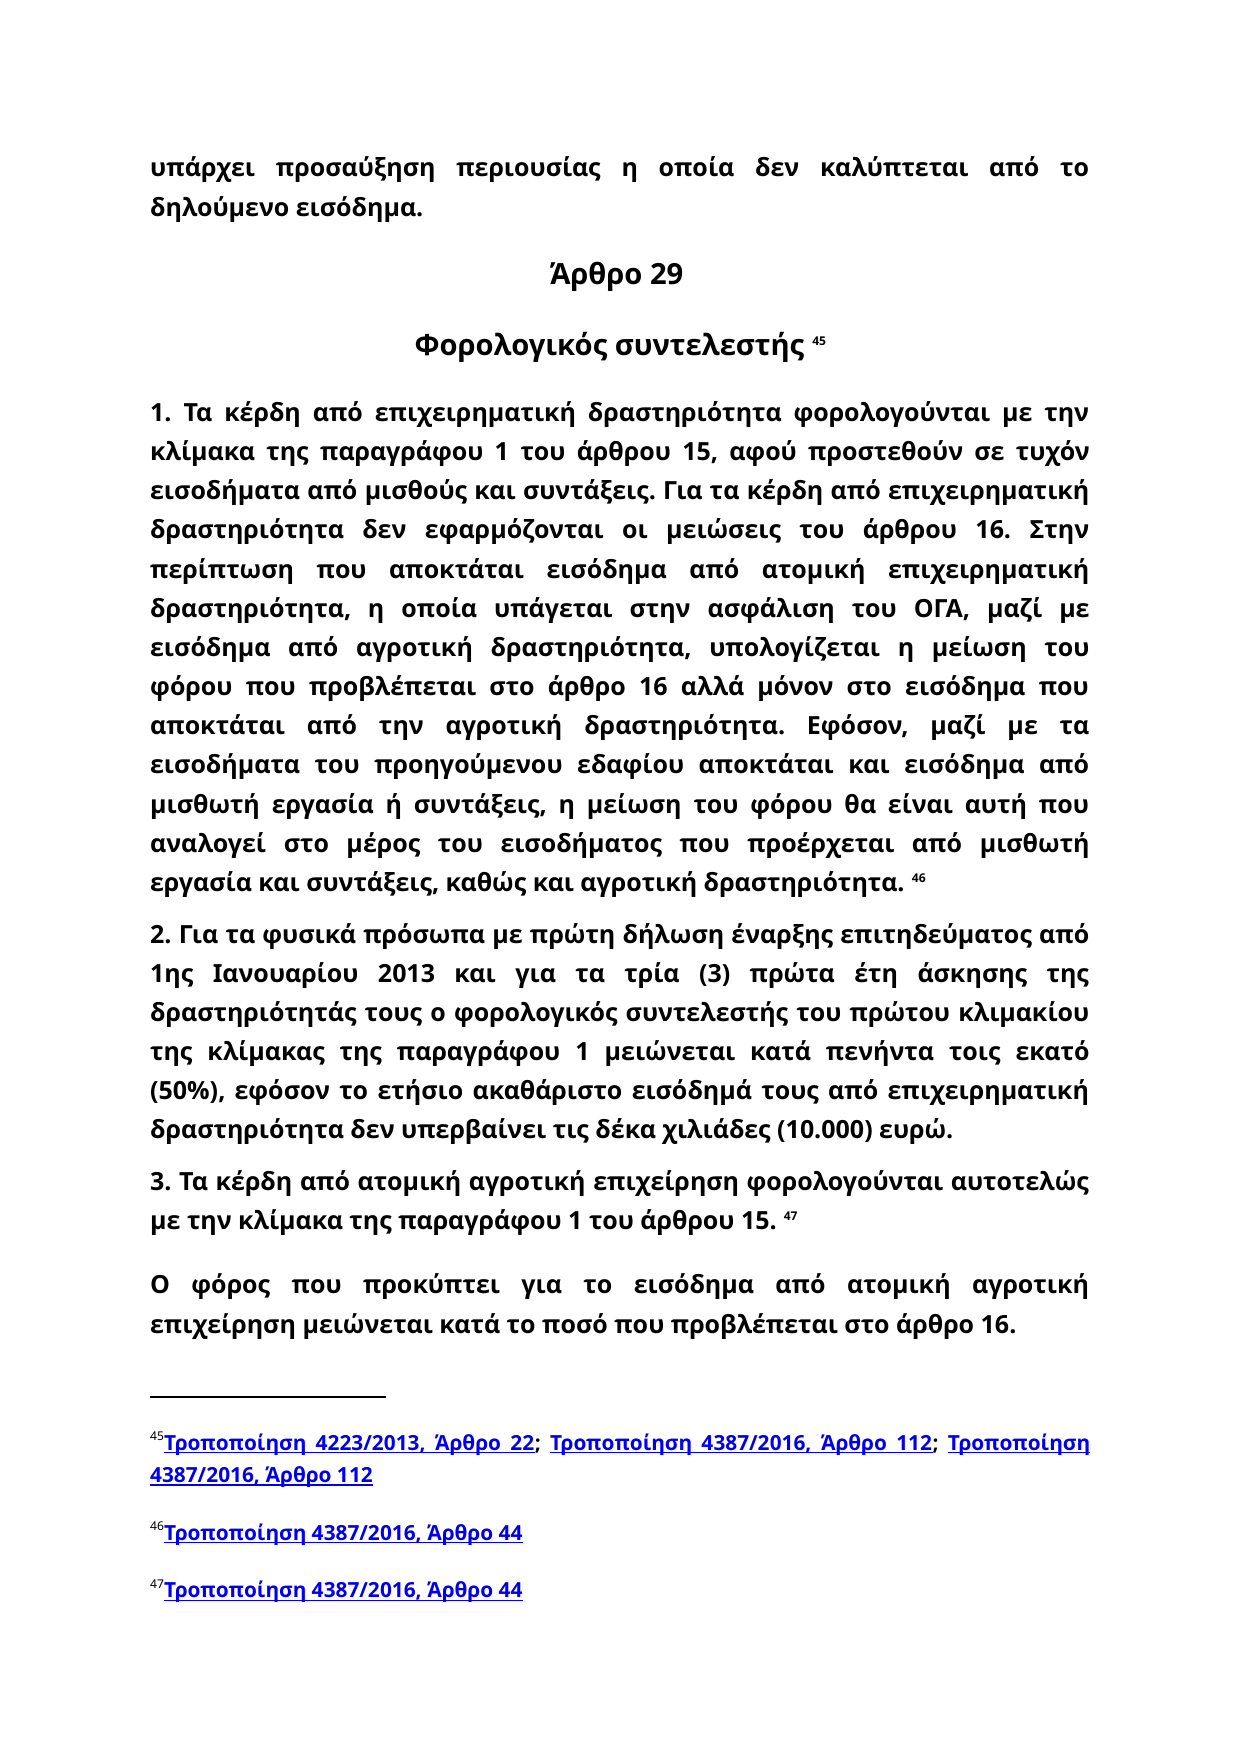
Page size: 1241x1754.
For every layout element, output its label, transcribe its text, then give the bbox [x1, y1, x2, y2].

text υπάρχει προσαύξηση περιουσίας η οποία δεν καλύπτεται από το δηλούμενο εισόδημα. [150, 150, 1090, 223]
text Ο φόρος που προκύπτει για το εισόδημα από ατομική αγροτική επιχείρηση μειώνεται κατά το ποσό που προβλέπεται στο άρθρο 16. [150, 1267, 1090, 1340]
text 2. Για τα φυσικά πρόσωπα με πρώτη δήλωση έναρξης επιτηδεύματος από 1ης Ιανουαρίου 2013 και για τα τρία (3) πρώτα έτη άσκησης της δραστηριότητάς τους ο φορολογικός συντελεστής του πρώτου κλιμακίου της κλίμακας της παραγράφου 1 μειώνεται κατά πενήντα τοις εκατό (50%), εφόσον το ετήσιο ακαθάριστο εισόδημά τους από επιχειρηματική δραστηριότητα δεν υπερβαίνει τις δέκα χιλιάδες (10.000) ευρώ. [150, 916, 1090, 1146]
text Τροποποίηση 4387/2016, Άρθρο 44 [150, 1576, 1090, 1604]
text Τροποποίηση 4223/2013, Άρθρο 22; Τροποποίηση 4387/2016, Άρθρο 112; Τροποποίηση 4387/2016, Άρθρο 112 [150, 1428, 1090, 1489]
subtitle Άρθρο 29 [150, 253, 1090, 293]
text 1. Τα κέρδη από επιχειρηματική δραστηριότητα φορολογούνται με την κλίμακα της παραγράφου 1 του άρθρου 15, αφού προστεθούν σε τυχόν εισοδήματα από μισθούς και συντάξεις. Για τα κέρδη από επιχειρηματική δραστηριότητα δεν εφαρμόζονται οι μειώσεις του άρθρου 16. Στην περίπτωση που αποκτάται εισόδημα από ατομική επιχειρηματική δραστηριότητα, η οποία υπάγεται στην ασφάλιση του ΟΓΑ, μαζί με εισόδημα από αγροτική δραστηριότητα, υπολογίζεται η μείωση του φόρου που προβλέπεται στο άρθρο 16 αλλά μόνον στο εισόδημα που αποκτάται από την αγροτική δραστηριότητα. Εφόσον, μαζί με τα εισοδήματα του προηγούμενου εδαφίου αποκτάται και εισόδημα από μισθωτή εργασία ή συντάξεις, η μείωση του φόρου θα είναι αυτή που αναλογεί στο μέρος του εισοδήματος που προέρχεται από μισθωτή εργασία και συντάξεις, καθώς και αγροτική δραστηριότητα. [150, 394, 1090, 899]
subtitle Φορολογικός συντελεστής [150, 324, 1090, 364]
text Τροποποίηση 4387/2016, Άρθρο 44 [150, 1518, 1090, 1546]
text 3. Τα κέρδη από ατομική αγροτική επιχείρηση φορολογούνται αυτοτελώς με την κλίμακα της παραγράφου 1 του άρθρου 15. [150, 1164, 1090, 1237]
